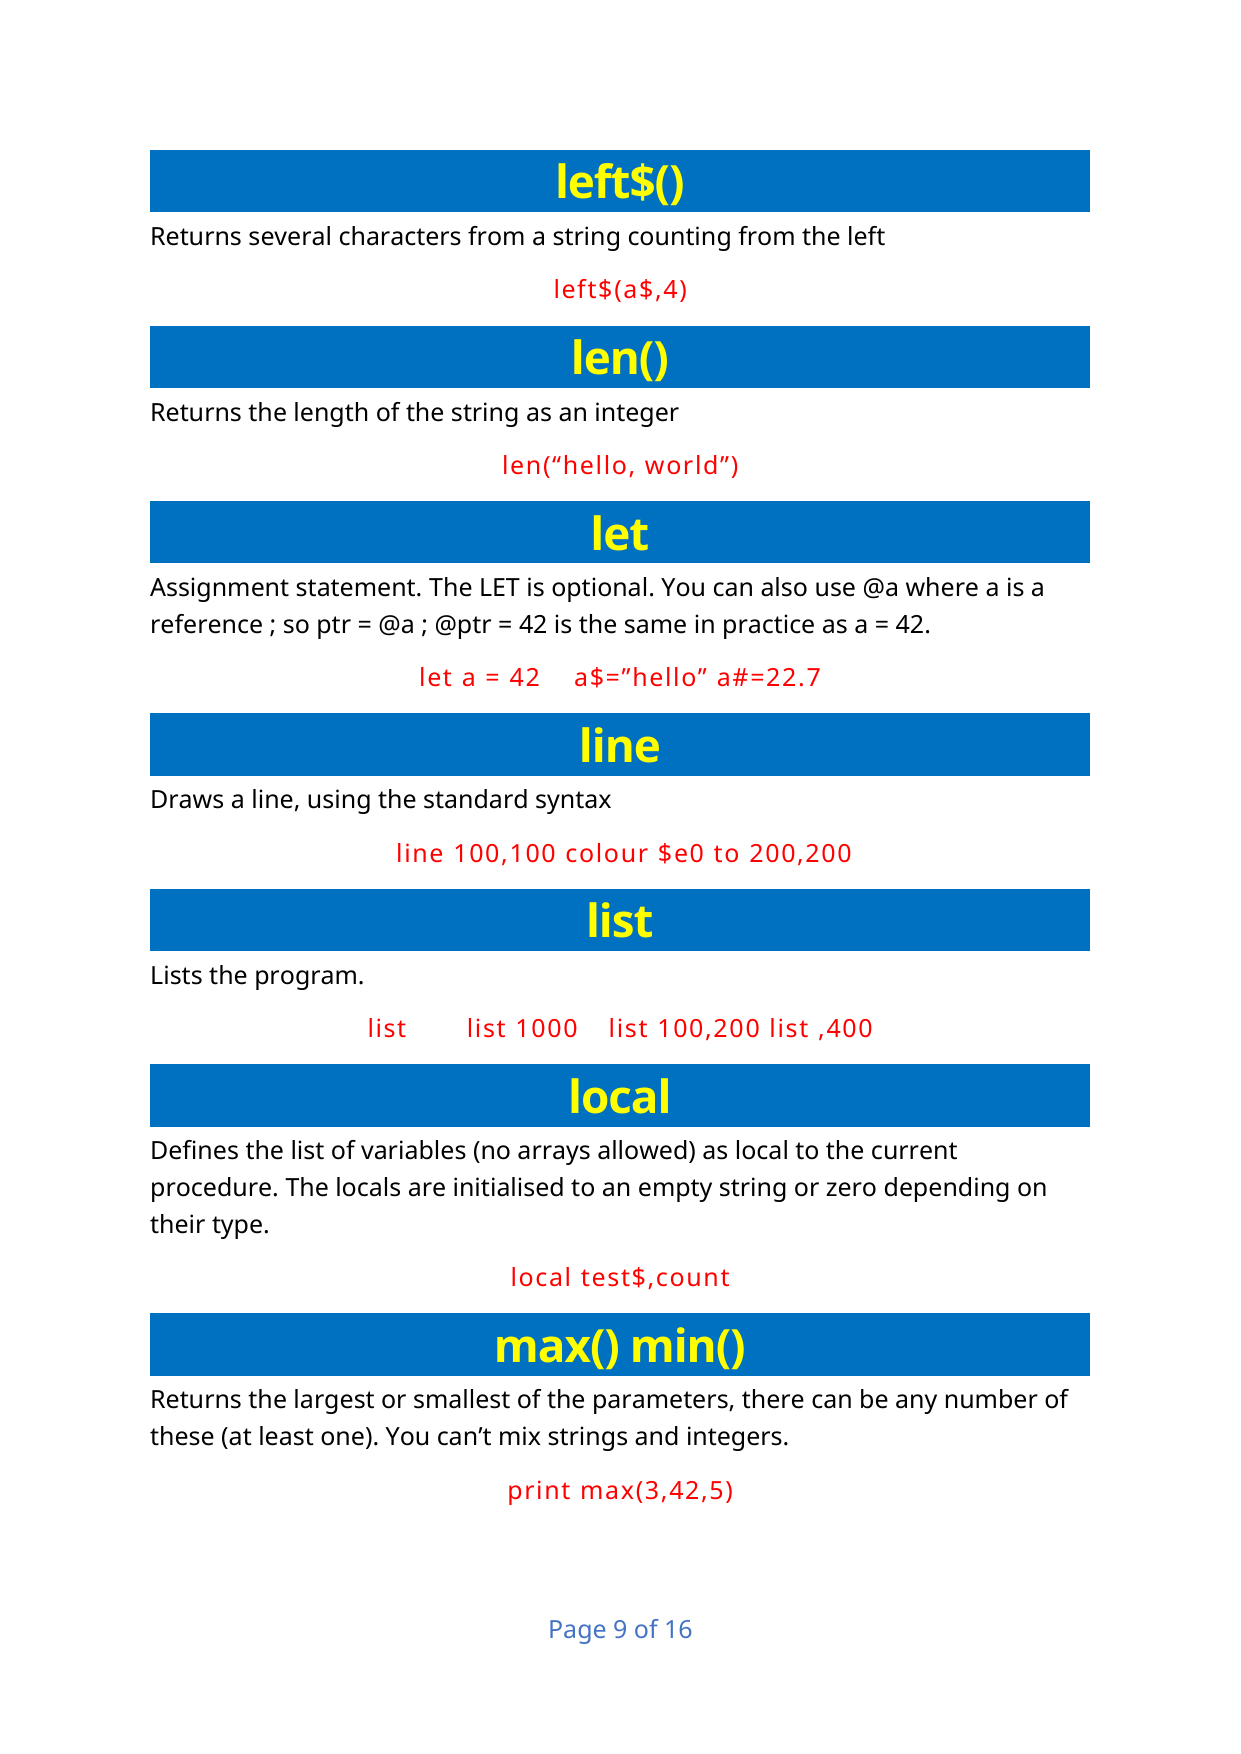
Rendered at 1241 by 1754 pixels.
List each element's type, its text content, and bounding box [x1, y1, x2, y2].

subtitle len(“Hello, World”) [150, 448, 1090, 482]
subtitle let a = 42 a$=”Hello” a#=22.7 [150, 660, 1090, 694]
subtitle list list 1000 list 100,200 list ,400 [150, 1011, 1090, 1045]
text Lists the program. [150, 957, 1090, 992]
title max() min() [150, 1313, 1090, 1376]
text Draws a line, using the standard syntax [150, 782, 1090, 816]
subtitle local test$,count [150, 1260, 1090, 1294]
title local [150, 1064, 1090, 1127]
text Returns several characters from a string counting from the left [150, 219, 1090, 253]
subtitle line 100,100 colour $e0 to 200,200 [150, 835, 1090, 869]
title list [150, 889, 1090, 951]
text Assignment statement. The LET is optional. You can also use @a where a is a reference ; so ptr = @a ; @ptr = 42 is the same in practice as a = 42. [150, 570, 1090, 641]
subtitle left$(a$,4) [150, 272, 1090, 306]
title len() [150, 326, 1090, 388]
text Returns the largest or smallest of the parameters, there can be any number of these (at least one). You can’t mix strings and integers. [150, 1382, 1090, 1453]
text Defines the list of variables (no arrays allowed) as local to the current procedure. The locals are initialised to an empty string or zero depending on their type. [150, 1133, 1090, 1241]
title left$() [150, 150, 1090, 212]
title let [150, 501, 1090, 563]
subtitle Print max(3,42,5) [150, 1472, 1090, 1506]
title line [150, 713, 1090, 776]
text Returns the length of the string as an integer [150, 394, 1090, 428]
